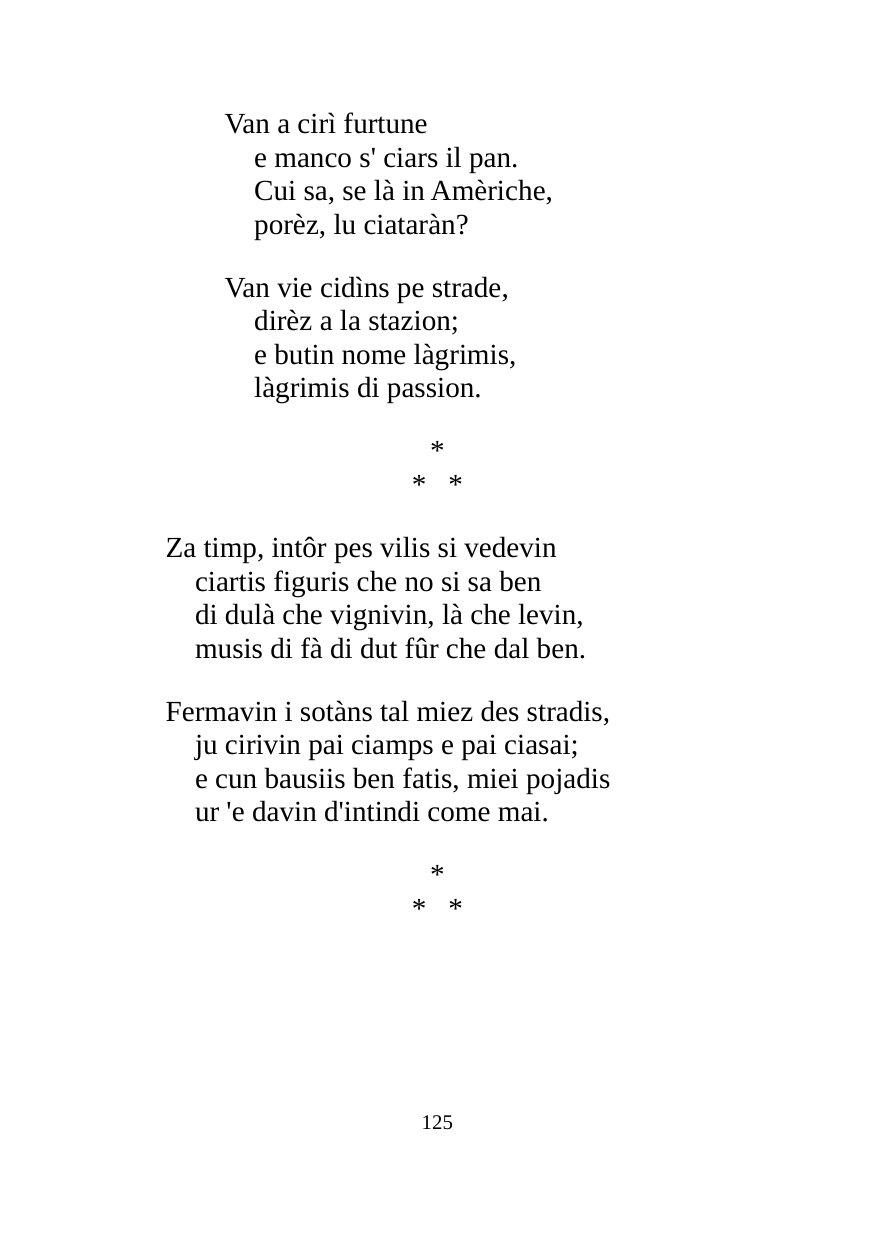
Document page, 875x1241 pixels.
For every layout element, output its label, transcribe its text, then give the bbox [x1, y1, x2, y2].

text * * * [106, 857, 768, 924]
text Za timp, intôr pes vilis si vedevin ciartis figuris che no si sa ben di dulà che vignivin, là che levin, musis di fà di dut fûr che dal ben. [165, 530, 768, 664]
text * * * [106, 433, 768, 501]
text Van a cirì furtune e manco s' ciars il pan. Cui sa, se là in Amèriche, porèz, lu ciataràn? [224, 106, 768, 240]
text Fermavin i sotàns tal miez des stradis, ju cirivin pai ciamps e pai ciasai; e cun bausiis ben fatis, miei pojadis ur 'e davin d'intindi come mai. [165, 694, 768, 828]
text Van vie cidìns pe strade, dirèz a la stazion; e butin nome làgrimis, làgrimis di passion. [224, 270, 768, 404]
